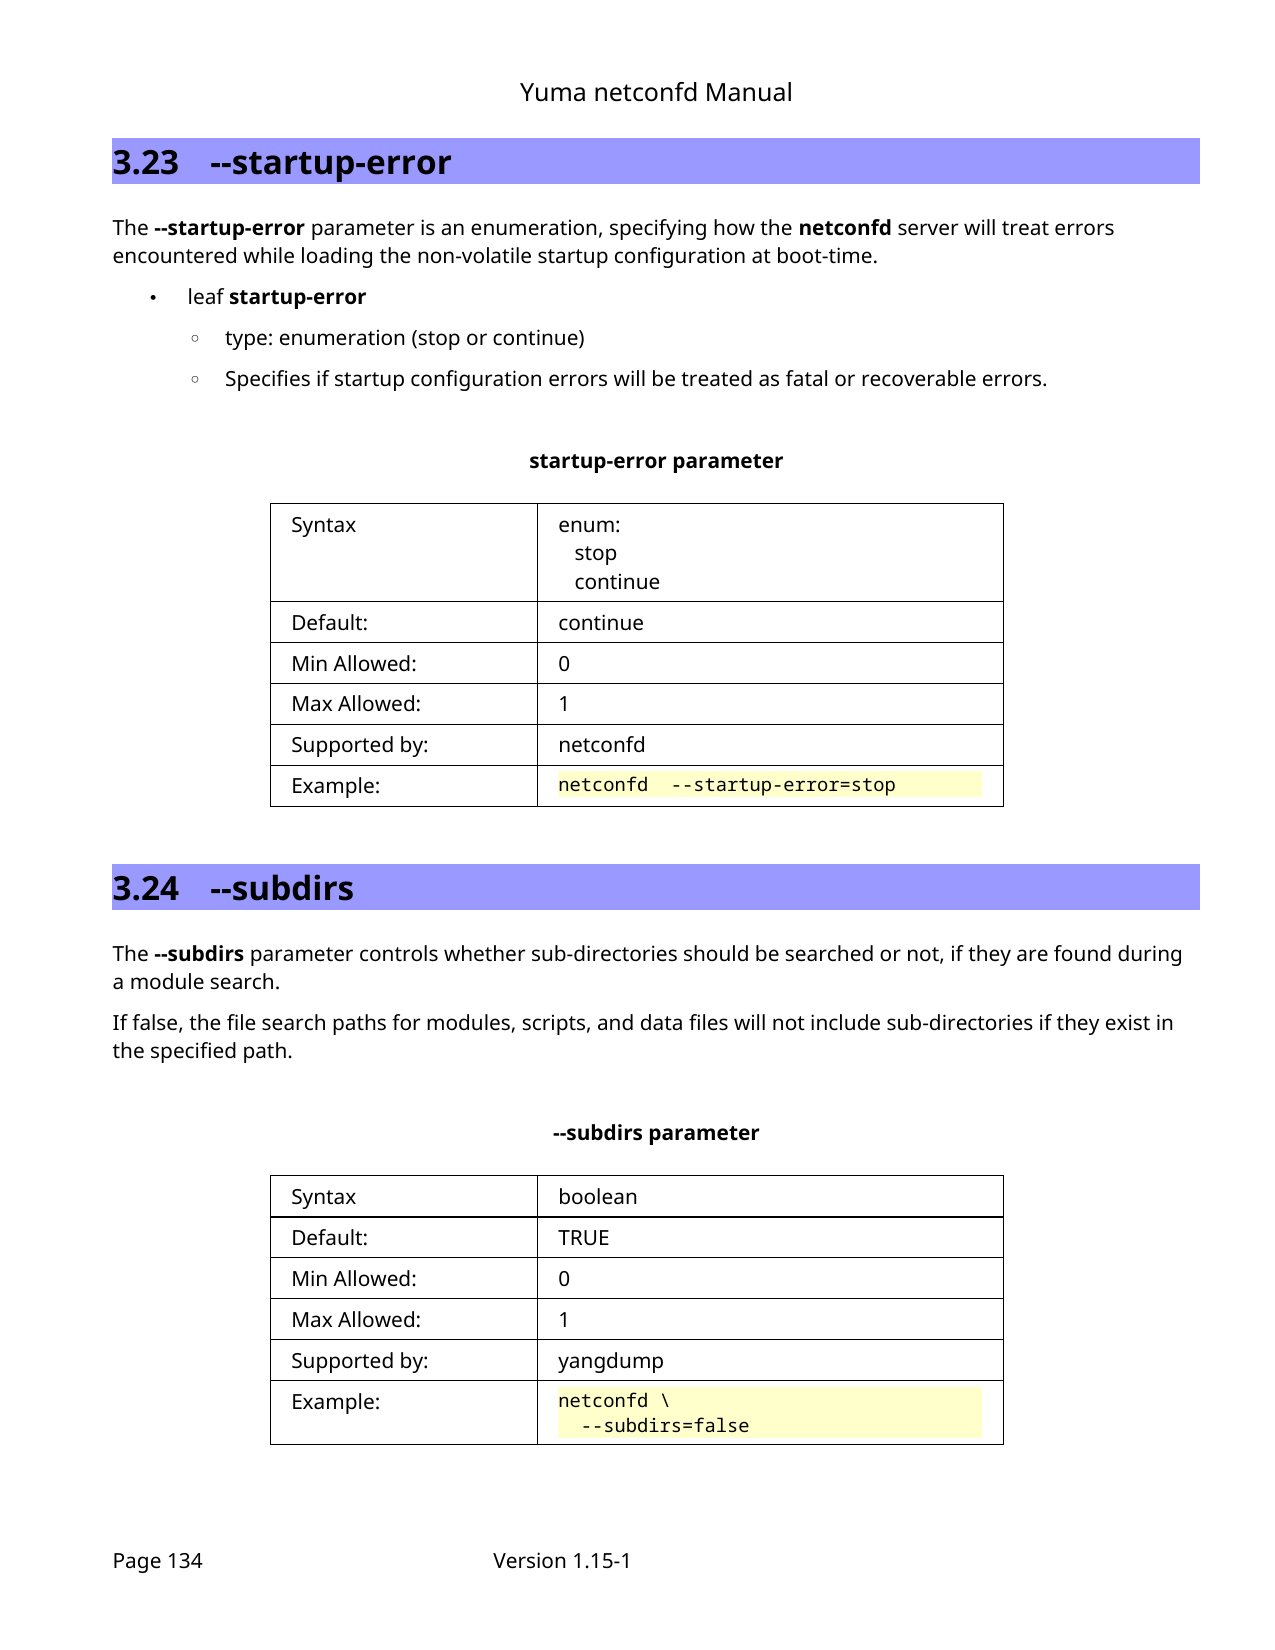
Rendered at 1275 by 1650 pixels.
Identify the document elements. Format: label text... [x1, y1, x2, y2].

table_cell 1 [538, 684, 1003, 724]
table_cell 0 [538, 643, 1003, 683]
table_cell Example: [271, 1381, 537, 1444]
table_cell Min Allowed: [271, 643, 537, 683]
table_cell Max Allowed: [271, 1299, 537, 1339]
table_cell netconfd \ --subdirs=false [538, 1381, 1003, 1444]
table_header enum: stop continue [538, 504, 1003, 601]
table_cell 0 [538, 1258, 1003, 1298]
table_cell netconfd [538, 725, 1003, 765]
table_cell netconfd --startup-error=stop [538, 766, 1003, 806]
table_cell Supported by: [271, 1340, 537, 1380]
table_cell Supported by: [271, 725, 537, 765]
table_cell Default: [271, 1218, 537, 1257]
subtitle --subdirs parameter [127, 1118, 1185, 1147]
table_header boolean [538, 1176, 1003, 1216]
text If false, the file search paths for modules, scripts, and data files will not include sub-directories if they exist in the specified path. [112, 1008, 1200, 1065]
subtitle --subdirs [112, 864, 1200, 910]
subtitle startup-error parameter [127, 446, 1185, 475]
text The --subdirs parameter controls whether sub-directories should be searched or not, if they are found during a module search. [112, 939, 1200, 996]
table_cell Max Allowed: [271, 684, 537, 724]
table_header Syntax [271, 1176, 537, 1216]
subtitle --startup-error [112, 138, 1200, 184]
table_cell Example: [271, 766, 537, 806]
list Specifies if startup configuration errors will be treated as fatal or recoverable errors. [187, 364, 1200, 393]
table_cell 1 [538, 1299, 1003, 1339]
table_cell Min Allowed: [271, 1258, 537, 1298]
table_header Syntax [271, 504, 537, 601]
list leaf startup-error [150, 282, 1200, 311]
text The --startup-error parameter is an enumeration, specifying how the netconfd server will treat errors encountered while loading the non-volatile startup configuration at boot-time. [112, 213, 1200, 270]
list type: enumeration (stop or continue) [187, 323, 1200, 352]
table_cell continue [538, 602, 1003, 642]
table_cell yangdump [538, 1340, 1003, 1380]
table_cell TRUE [538, 1218, 1003, 1257]
table_cell Default: [271, 602, 537, 642]
